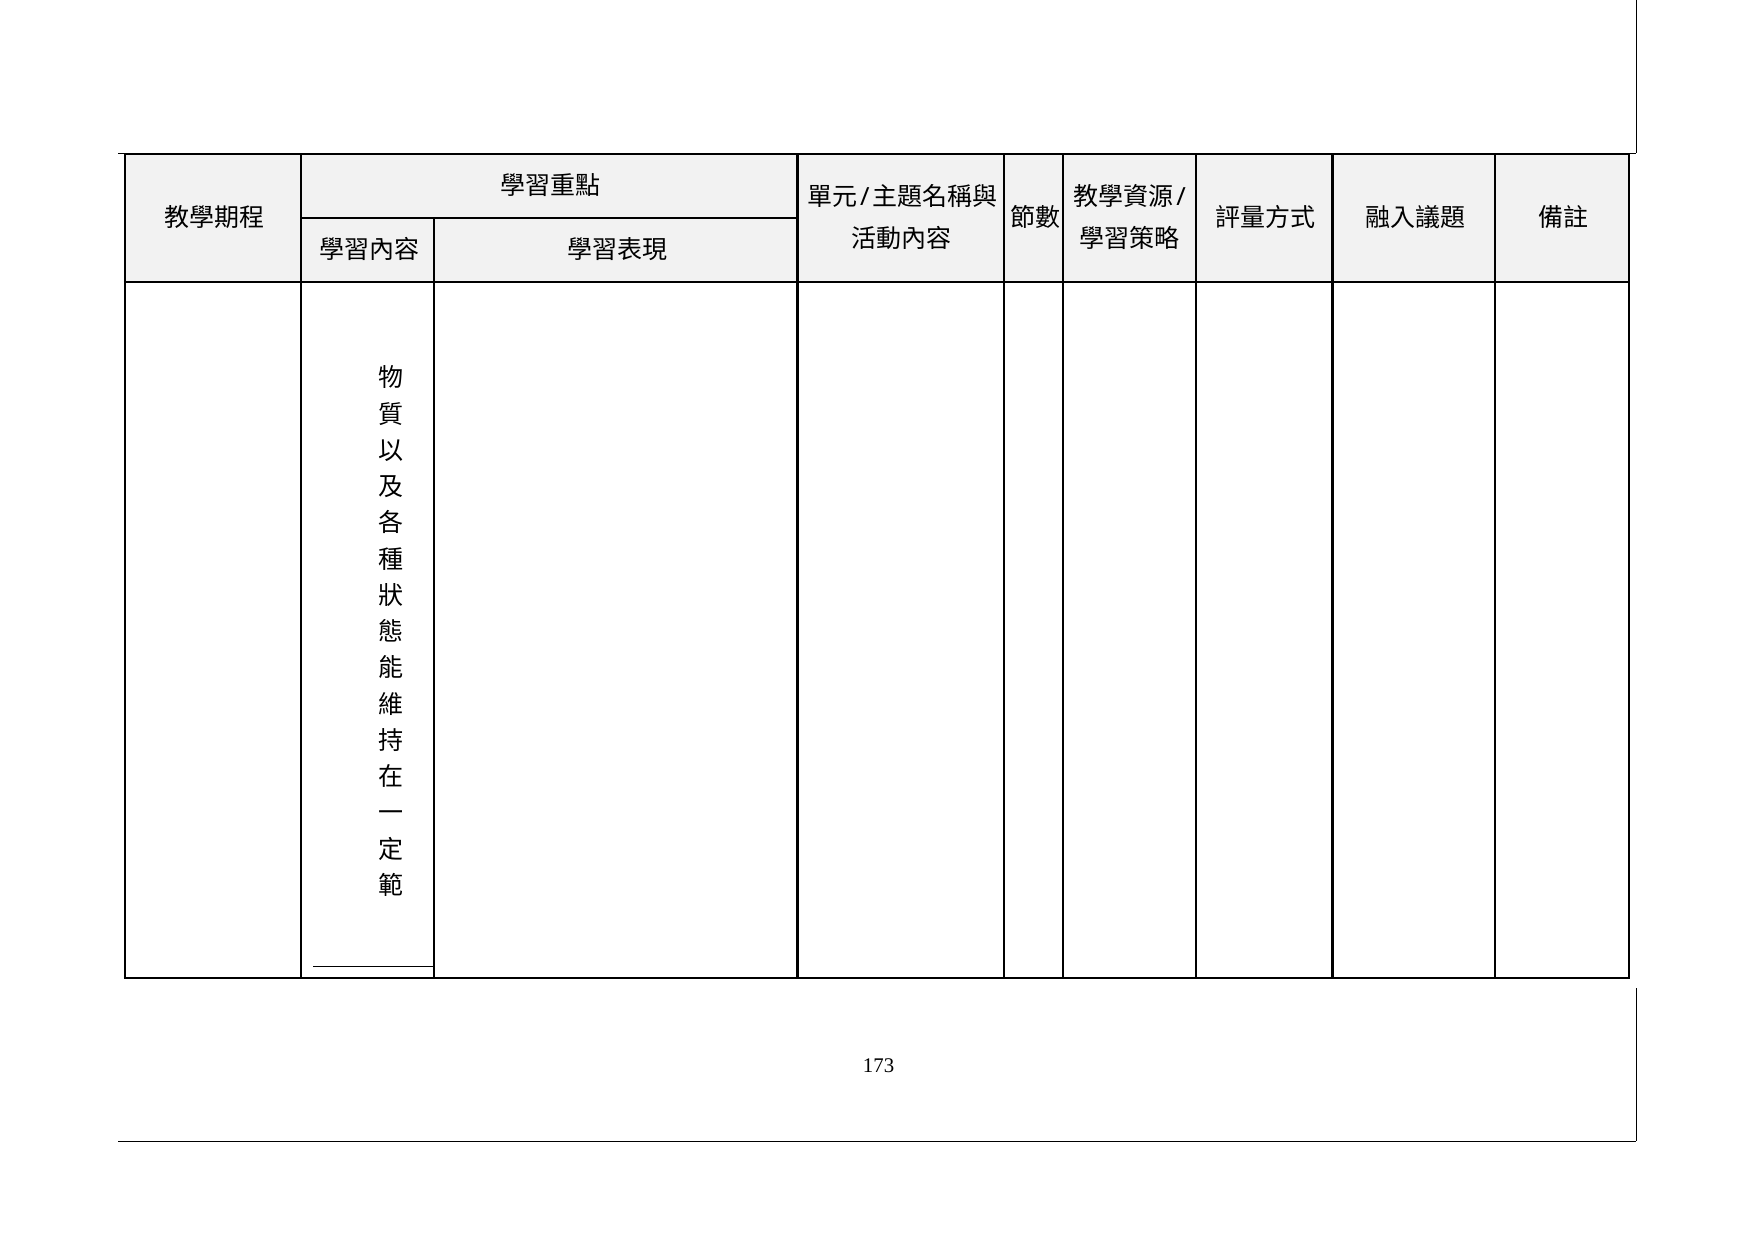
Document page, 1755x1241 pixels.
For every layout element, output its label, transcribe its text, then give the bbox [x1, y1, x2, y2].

table_header 學習重點 [302, 155, 796, 217]
table_header 教學資源/學習策略 [1064, 155, 1195, 281]
table_cell [126, 283, 300, 977]
table_cell 物質以及各種狀態能維持在一定範 [302, 283, 433, 977]
table_header 單元/主題名稱與活動內容 [799, 155, 1003, 281]
table_cell 學習內容 [302, 219, 433, 281]
table_header 評量方式 [1197, 155, 1331, 281]
table_header 教學期程 [126, 155, 300, 281]
table_header 節數 [1005, 155, 1062, 281]
table_cell [435, 283, 796, 977]
table_cell [1197, 283, 1331, 977]
table_header 備註 [1496, 155, 1628, 281]
table_cell [799, 283, 1003, 977]
table_cell [1496, 283, 1628, 977]
table_cell [1334, 283, 1494, 977]
table_header 融入議題 [1334, 155, 1494, 281]
table_cell [1064, 283, 1195, 977]
table_cell [1005, 283, 1062, 977]
table_cell 學習表現 [435, 219, 796, 281]
